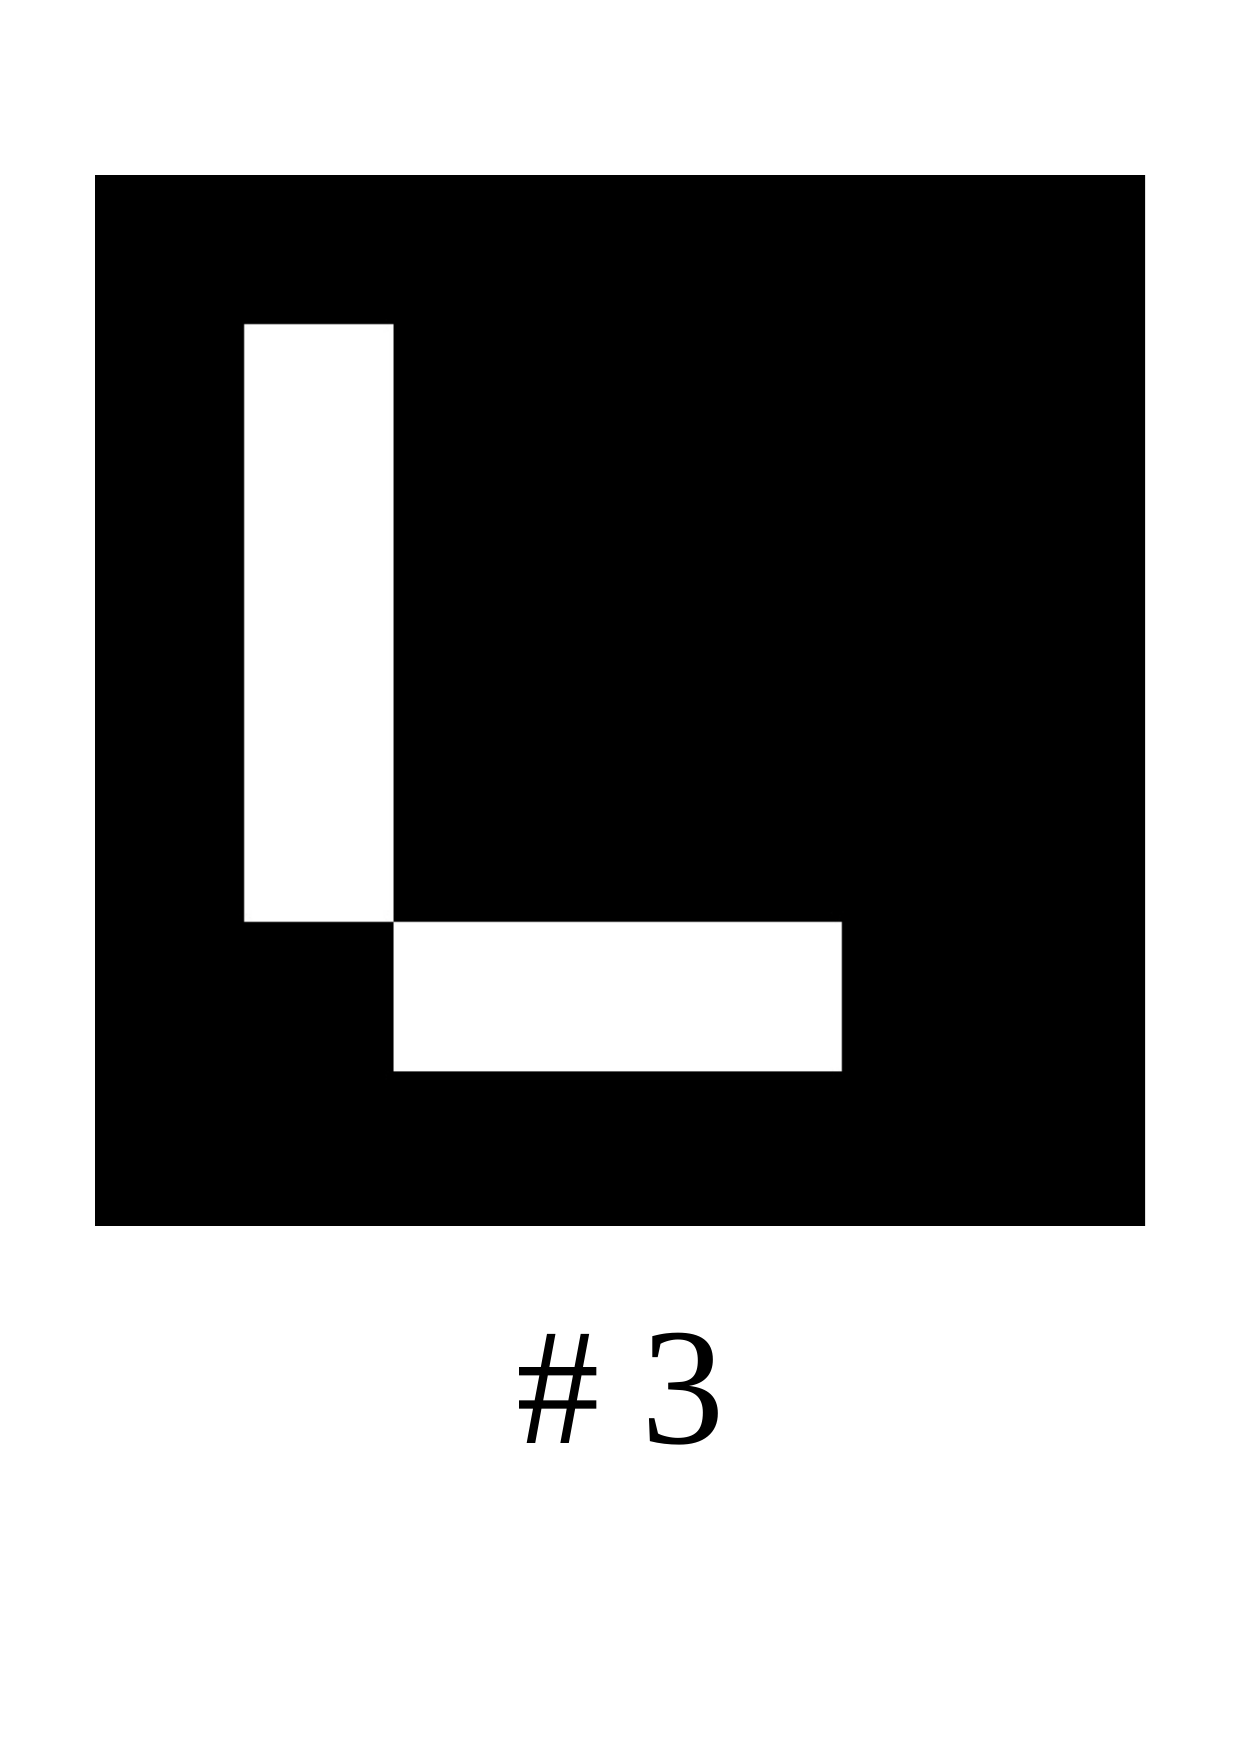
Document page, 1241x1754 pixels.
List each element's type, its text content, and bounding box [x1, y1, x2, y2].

picture [95, 175, 1146, 1226]
text # 3 [118, 1288, 1122, 1479]
